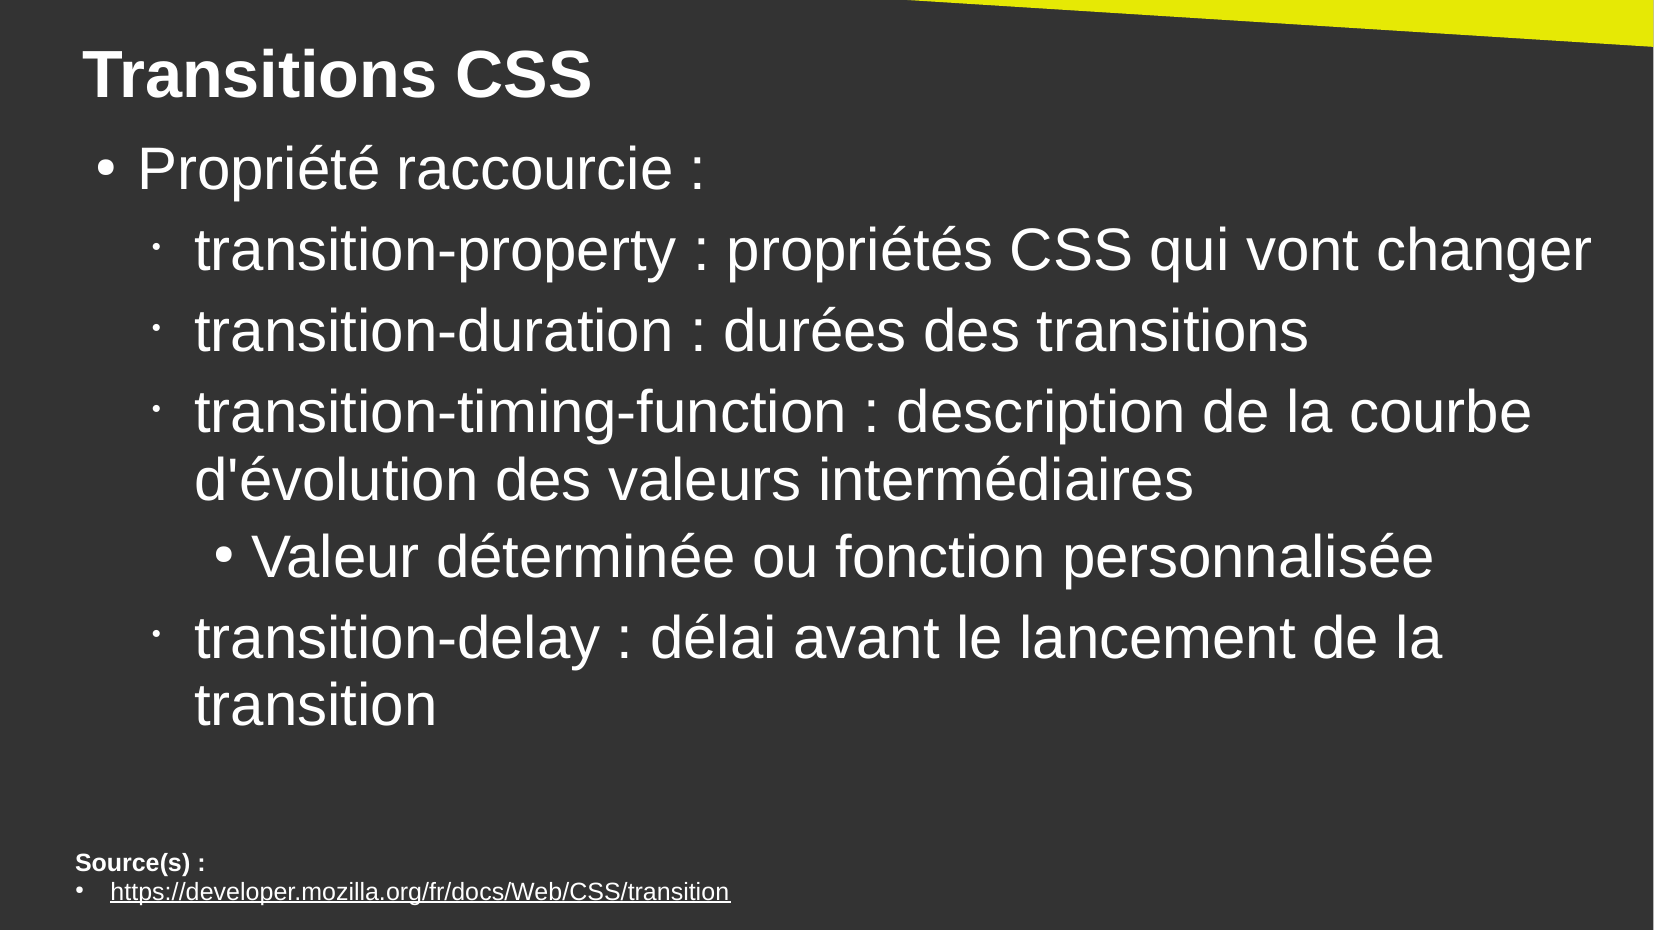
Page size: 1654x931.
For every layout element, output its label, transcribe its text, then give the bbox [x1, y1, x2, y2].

title Transitions CSS [82, 37, 1571, 114]
text_box [907, 0, 1654, 47]
list Propriété raccourcie : transition-property : propriétés CSS qui vont changer transition-duration : durées des transitions transition-timing-function : description de la courbe d'évolution des valeurs intermédiaires Valeur déterminée ou fonction personnalisée transition-delay : délai avant le lancement de la transition [80, 135, 1620, 792]
text_box Source(s) : https://developer.mozilla.org/fr/docs/Web/CSS/transition [60, 841, 1546, 931]
